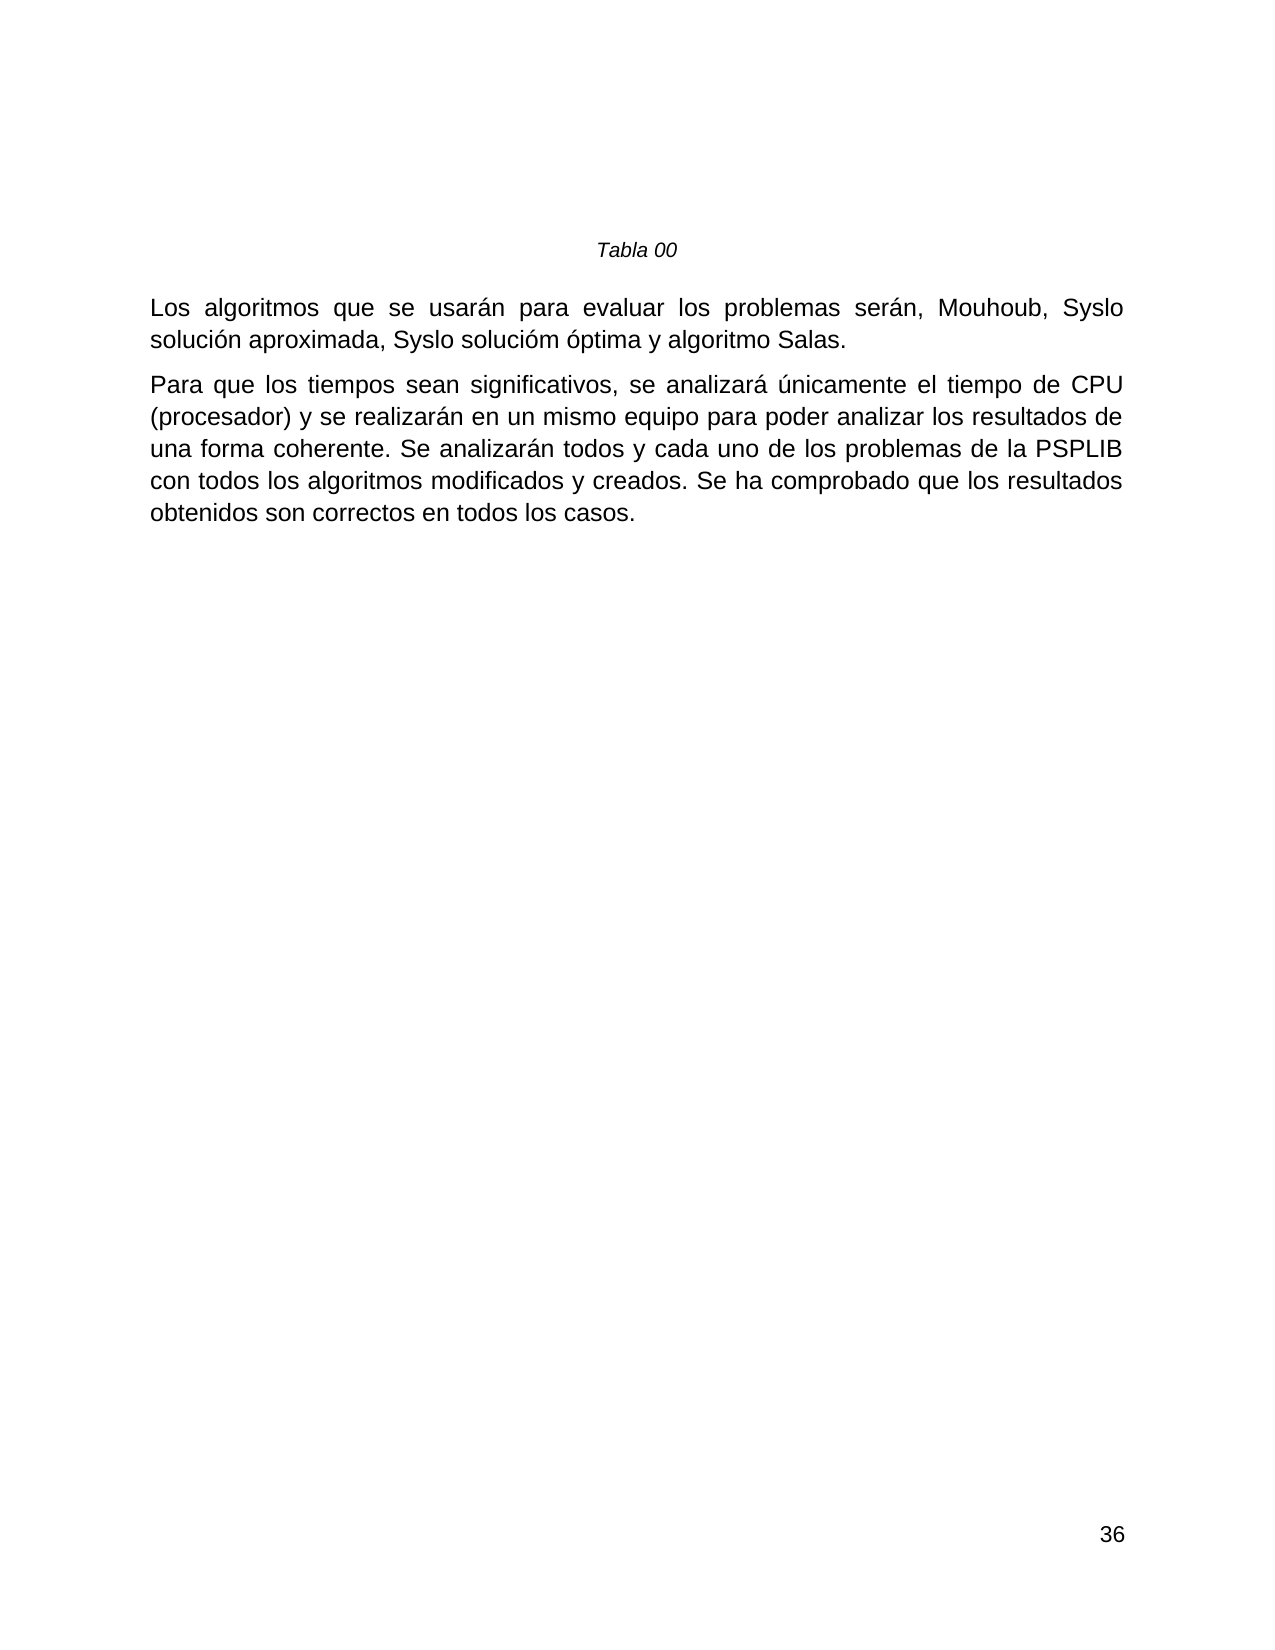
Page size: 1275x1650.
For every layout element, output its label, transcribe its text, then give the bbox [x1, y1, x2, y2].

text Tabla 00 [150, 238, 1125, 261]
text Los algoritmos que se usarán para evaluar los problemas serán, Mouhoub, Syslo solución aproximada, Syslo solucióm óptima y algoritmo Salas. [150, 294, 1125, 354]
text Para que los tiempos sean significativos, se analizará únicamente el tiempo de CPU (procesador) y se realizarán en un mismo equipo para poder analizar los resultados de una forma coherente. Se analizarán todos y cada uno de los problemas de la PSPLIB con todos los algoritmos modificados y creados. Se ha comprobado que los resultados obtenidos son correctos en todos los casos. [150, 371, 1125, 527]
